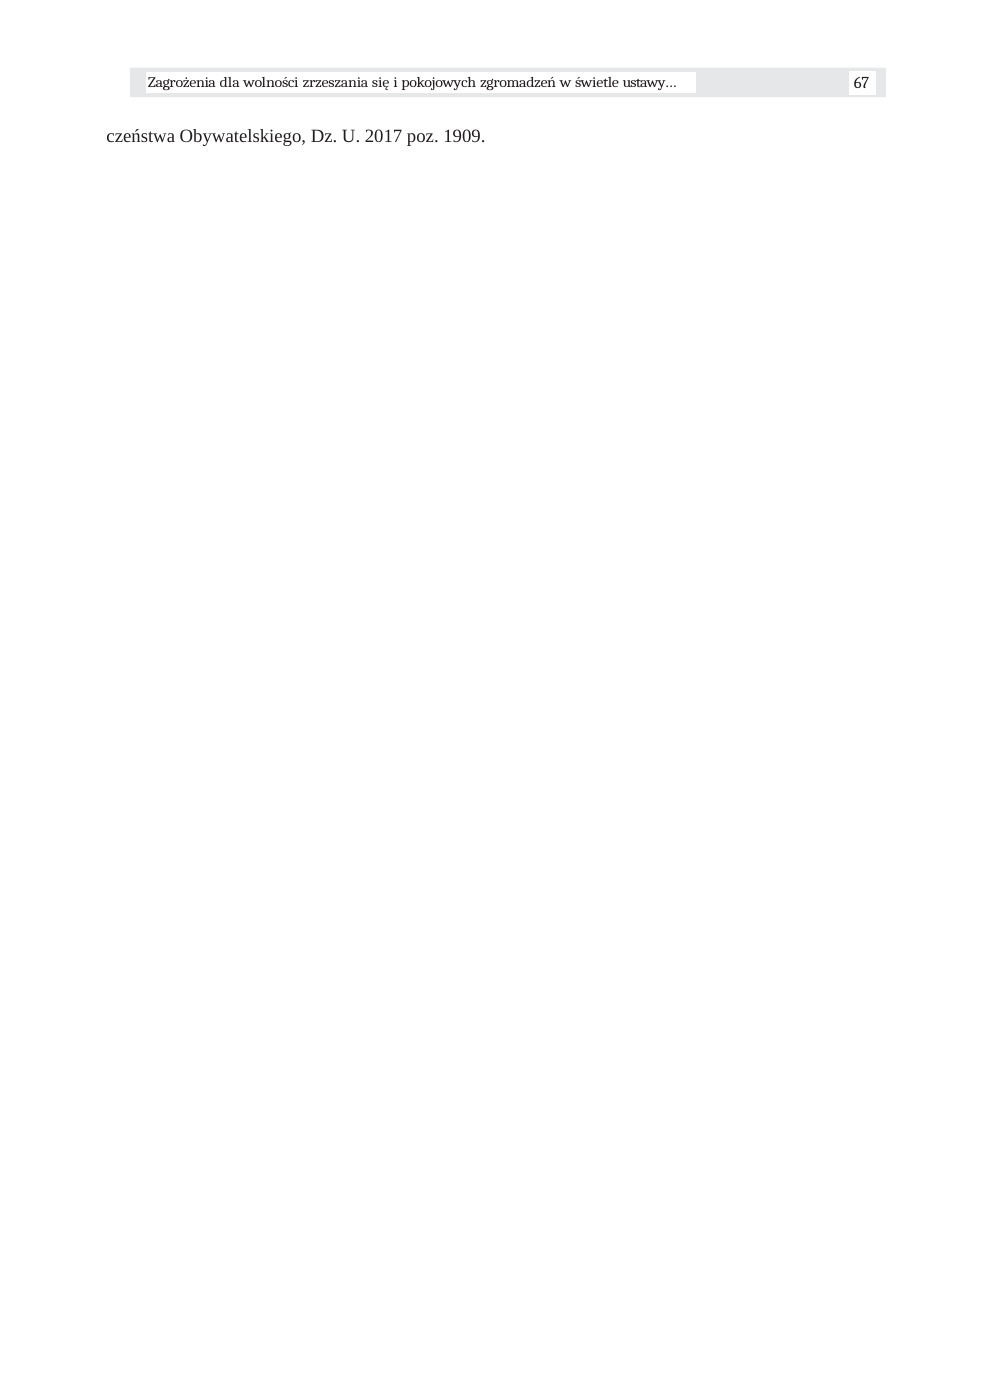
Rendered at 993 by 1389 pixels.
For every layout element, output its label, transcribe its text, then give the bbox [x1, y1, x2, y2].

text czeństwa Obywatelskiego, Dz. U. 2017 poz. 1909. [106, 125, 876, 147]
